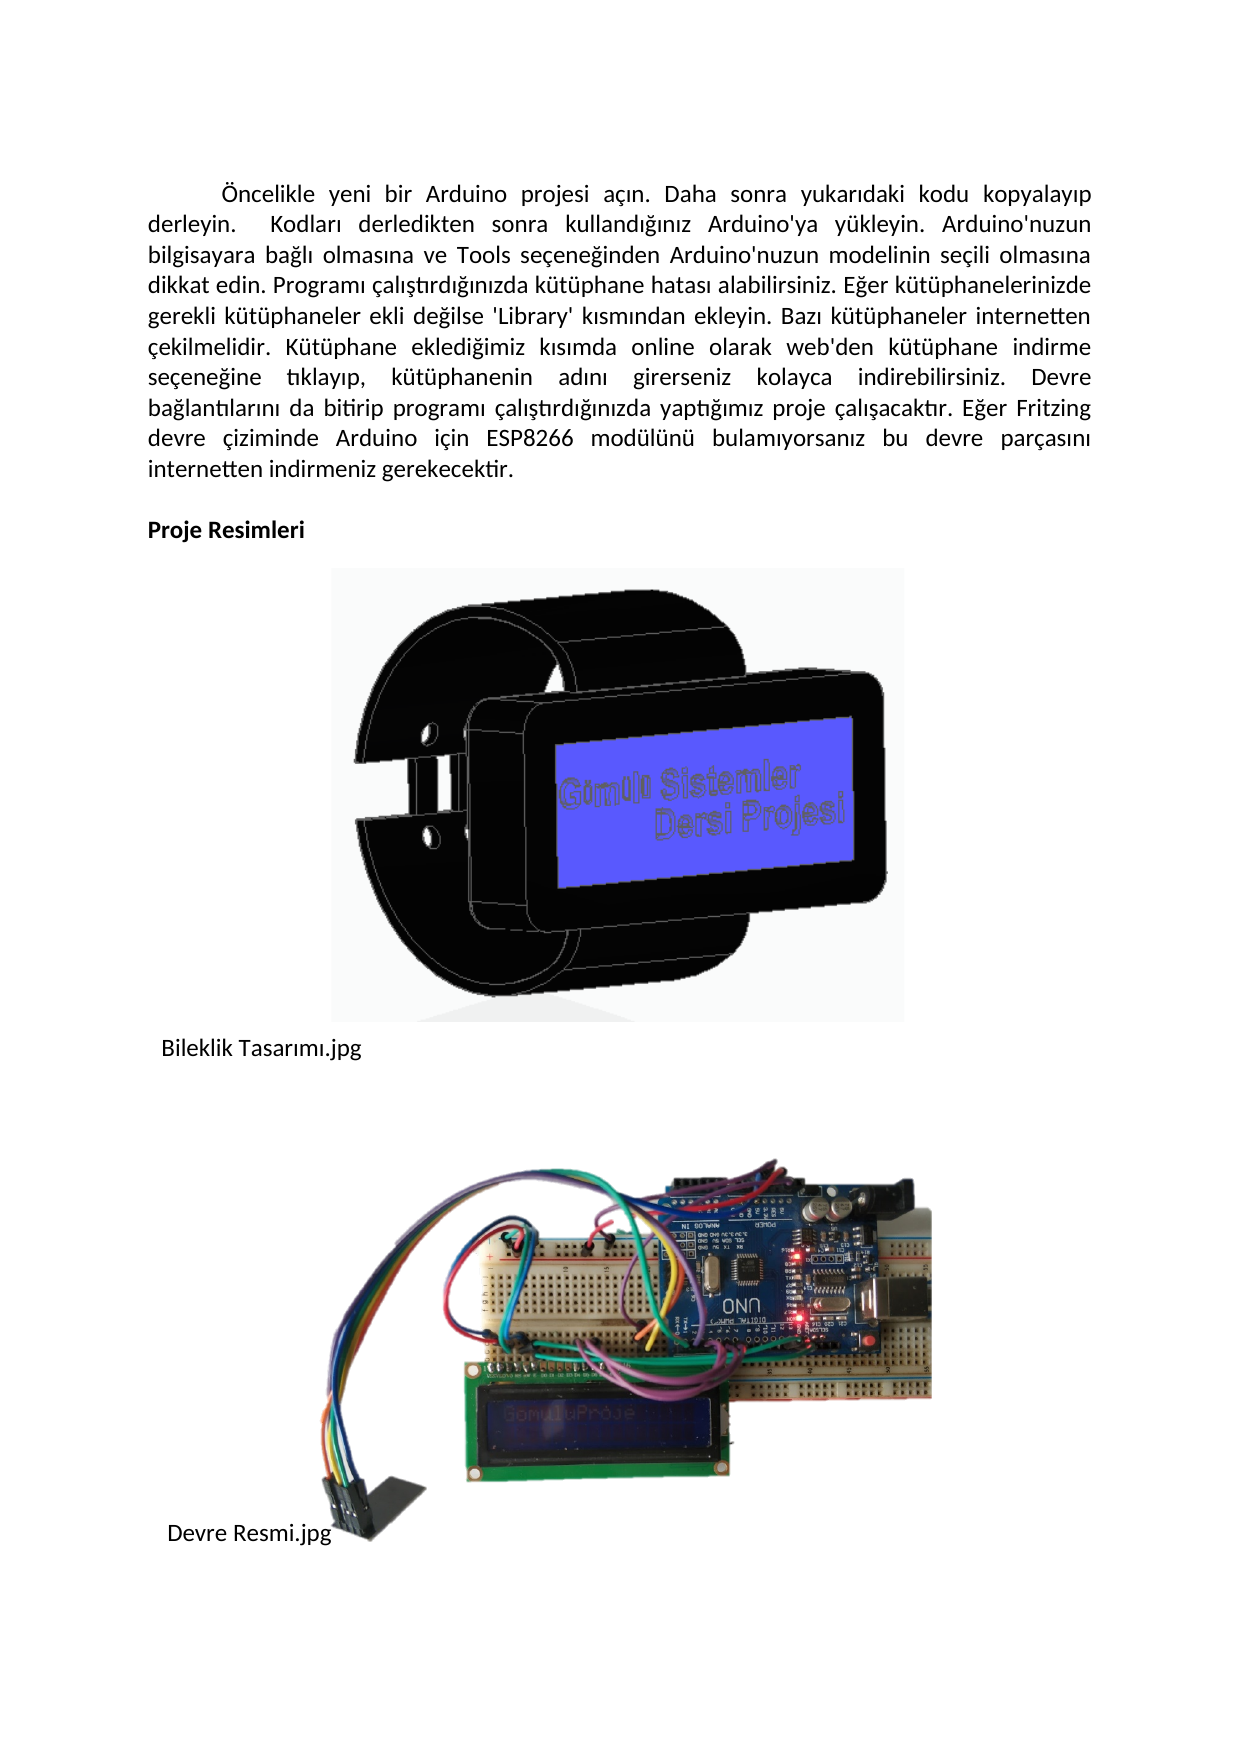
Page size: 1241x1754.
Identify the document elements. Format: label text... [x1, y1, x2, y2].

text Öncelikle yeni bir Arduino projesi açın. Daha sonra yukarıdaki kodu kopyalayıp derleyin. Kodları derledikten sonra kullandığınız Arduino'ya yükleyin. Arduino'nuzun bilgisayara bağlı olmasına ve Tools seçeneğinden Arduino'nuzun modelinin seçili olmasına dikkat edin. Programı çalıştırdığınızda kütüphane hatası alabilirsiniz. Eğer kütüphanelerinizde gerekli kütüphaneler ekli değilse 'Library' kısmından ekleyin. Bazı kütüphaneler internetten çekilmelidir. Kütüphane eklediğimiz kısımda online olarak web'den kütüphane indirme seçeneğine tıklayıp, kütüphanenin adını girerseniz kolayca indirebilirsiniz. Devre bağlantılarını da bitirip programı çalıştırdığınızda yaptığımız proje çalışacaktır. Eğer Fritzing devre çiziminde Arduino için ESP8266 modülünü bulamıyorsanız bu devre parçasını internetten indirmeniz gerekecektir. [148, 178, 1093, 483]
text Proje Resimleri [148, 514, 1093, 544]
